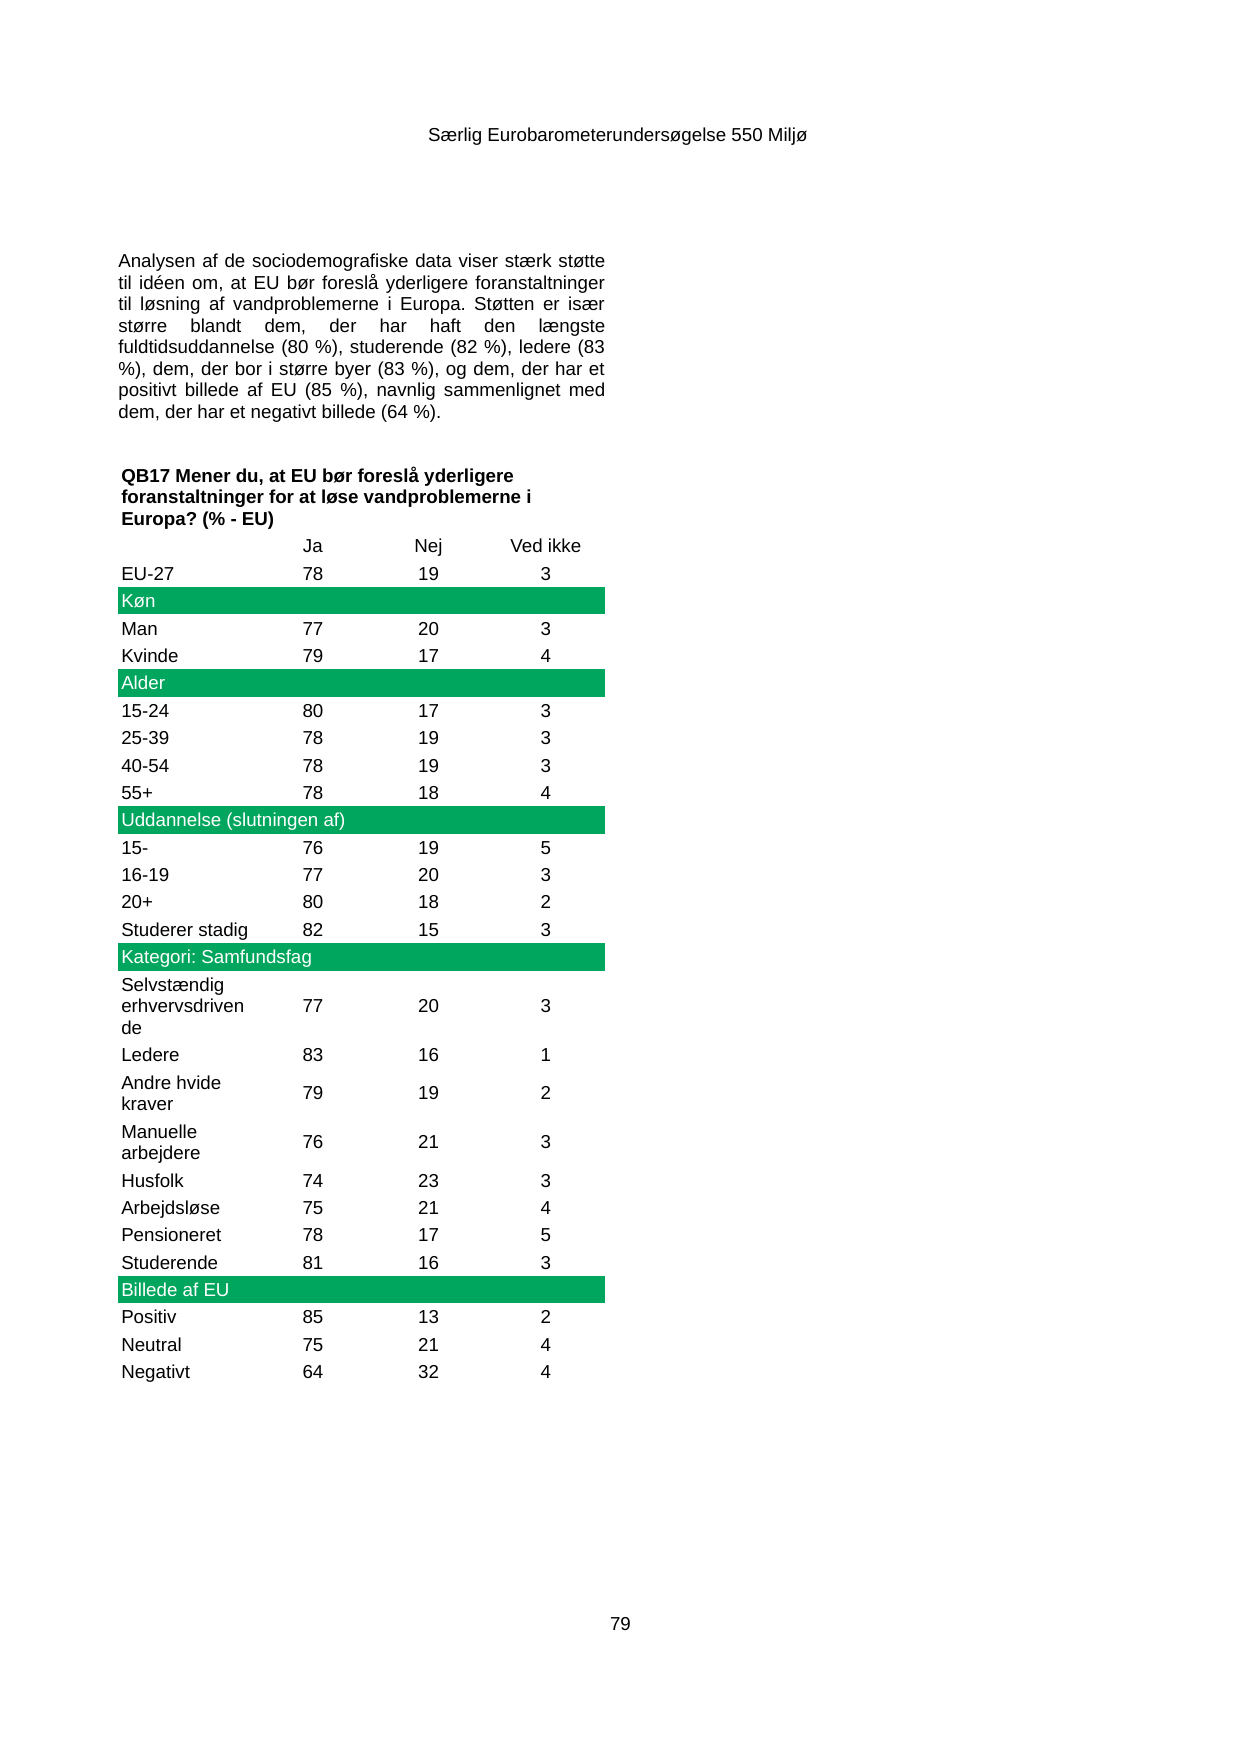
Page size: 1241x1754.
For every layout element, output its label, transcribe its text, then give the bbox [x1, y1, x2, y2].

table_cell 19 [371, 724, 486, 751]
table_cell 19 [371, 1069, 486, 1117]
table_cell 3 [486, 751, 605, 779]
table_cell 83 [254, 1041, 371, 1068]
table_cell 3 [486, 560, 605, 587]
table_cell Manuelle arbejdere [118, 1118, 254, 1166]
table_cell 4 [486, 1358, 605, 1386]
table_cell 78 [254, 1221, 371, 1249]
table_cell 16-19 [118, 861, 254, 888]
table_cell 80 [254, 697, 371, 724]
table_cell 78 [254, 751, 371, 779]
table_cell Kategori: Samfundsfag [118, 943, 605, 971]
table_cell 13 [371, 1304, 486, 1331]
table_cell 3 [486, 1118, 605, 1166]
table_cell EU-27 [118, 560, 254, 587]
table_cell 20 [371, 971, 486, 1041]
table_cell 20 [371, 615, 486, 642]
table_cell Neutral [118, 1331, 254, 1358]
table_cell 18 [371, 889, 486, 916]
table_cell 64 [254, 1358, 371, 1386]
table_cell Husfolk [118, 1166, 254, 1194]
table_cell 19 [371, 751, 486, 779]
table_cell 2 [486, 1069, 605, 1117]
table_cell 77 [254, 971, 371, 1041]
table_cell 77 [254, 615, 371, 642]
table_cell 16 [371, 1041, 486, 1068]
table_cell 32 [371, 1358, 486, 1386]
table_cell Positiv [118, 1304, 254, 1331]
table_cell 18 [371, 779, 486, 806]
table_cell 5 [486, 1221, 605, 1249]
table_cell 21 [371, 1331, 486, 1358]
table_cell 80 [254, 889, 371, 916]
table_cell 17 [371, 697, 486, 724]
table_cell 15- [118, 834, 254, 861]
table_cell Pensioneret [118, 1221, 254, 1249]
table_cell 3 [486, 697, 605, 724]
text Analysen af de sociodemografiske data viser stærk støtte til idéen om, at EU bør foreslå yderligere foranstaltninger til løsning af vandproblemerne i Europa. Støtten er især større blandt dem, der har haft den længste fuldtidsuddannelse (80 %), studerende (82 %), ledere (83 %), dem, der bor i større byer (83 %), og dem, der har et positivt billede af EU (85 %), navnlig sammenlignet med dem, der har et negativt billede (64 %). [118, 250, 605, 422]
table_cell Ved ikke [486, 532, 605, 560]
table_cell Selvstændig erhvervsdrivende [118, 971, 254, 1041]
table_cell 79 [254, 642, 371, 669]
table_cell Køn [118, 587, 605, 614]
table_cell 2 [486, 1304, 605, 1331]
table_cell 76 [254, 834, 371, 861]
table_cell 15-24 [118, 697, 254, 724]
table_cell 3 [486, 615, 605, 642]
table_cell 85 [254, 1304, 371, 1331]
table_cell Studerer stadig [118, 916, 254, 943]
table_cell Negativt [118, 1358, 254, 1386]
table_cell 74 [254, 1166, 371, 1194]
table_cell 4 [486, 1331, 605, 1358]
table_cell Studerende [118, 1249, 254, 1276]
table_cell 4 [486, 1194, 605, 1221]
table_cell 4 [486, 779, 605, 806]
table_cell Man [118, 615, 254, 642]
table_cell [118, 532, 254, 560]
table_cell 75 [254, 1194, 371, 1221]
table_cell 77 [254, 861, 371, 888]
table_cell 3 [486, 724, 605, 751]
table_cell 81 [254, 1249, 371, 1276]
table_cell 5 [486, 834, 605, 861]
table_cell 75 [254, 1331, 371, 1358]
table_cell Andre hvide kraver [118, 1069, 254, 1117]
table_cell Billede af EU [118, 1276, 605, 1303]
table_cell 55+ [118, 779, 254, 806]
table_cell 21 [371, 1118, 486, 1166]
table_cell 76 [254, 1118, 371, 1166]
table_cell Ja [254, 532, 371, 560]
table_cell 21 [371, 1194, 486, 1221]
table_cell 82 [254, 916, 371, 943]
table_cell 4 [486, 642, 605, 669]
table_cell 20 [371, 861, 486, 888]
table_header QB17 Mener du, at EU bør foreslå yderligere foranstaltninger for at løse vandproblemerne i Europa? (% - EU) [118, 462, 605, 532]
table_cell 78 [254, 724, 371, 751]
table_cell Arbejdsløse [118, 1194, 254, 1221]
table_cell 16 [371, 1249, 486, 1276]
table_cell 17 [371, 1221, 486, 1249]
table_cell 25-39 [118, 724, 254, 751]
table_cell Alder [118, 669, 605, 697]
table_cell 17 [371, 642, 486, 669]
table_cell 1 [486, 1041, 605, 1068]
table_cell Kvinde [118, 642, 254, 669]
table_cell Ledere [118, 1041, 254, 1068]
table_cell Nej [371, 532, 486, 560]
table_cell 23 [371, 1166, 486, 1194]
table_cell 2 [486, 889, 605, 916]
table_cell 15 [371, 916, 486, 943]
table_cell 3 [486, 1249, 605, 1276]
table_cell 79 [254, 1069, 371, 1117]
table_cell 3 [486, 971, 605, 1041]
table_cell 3 [486, 861, 605, 888]
table_cell 40-54 [118, 751, 254, 779]
table_cell 78 [254, 560, 371, 587]
table_cell 19 [371, 560, 486, 587]
table_cell 3 [486, 916, 605, 943]
table_cell 19 [371, 834, 486, 861]
table_cell 78 [254, 779, 371, 806]
table_cell Uddannelse (slutningen af) [118, 806, 605, 834]
table_cell 3 [486, 1166, 605, 1194]
table_cell 20+ [118, 889, 254, 916]
